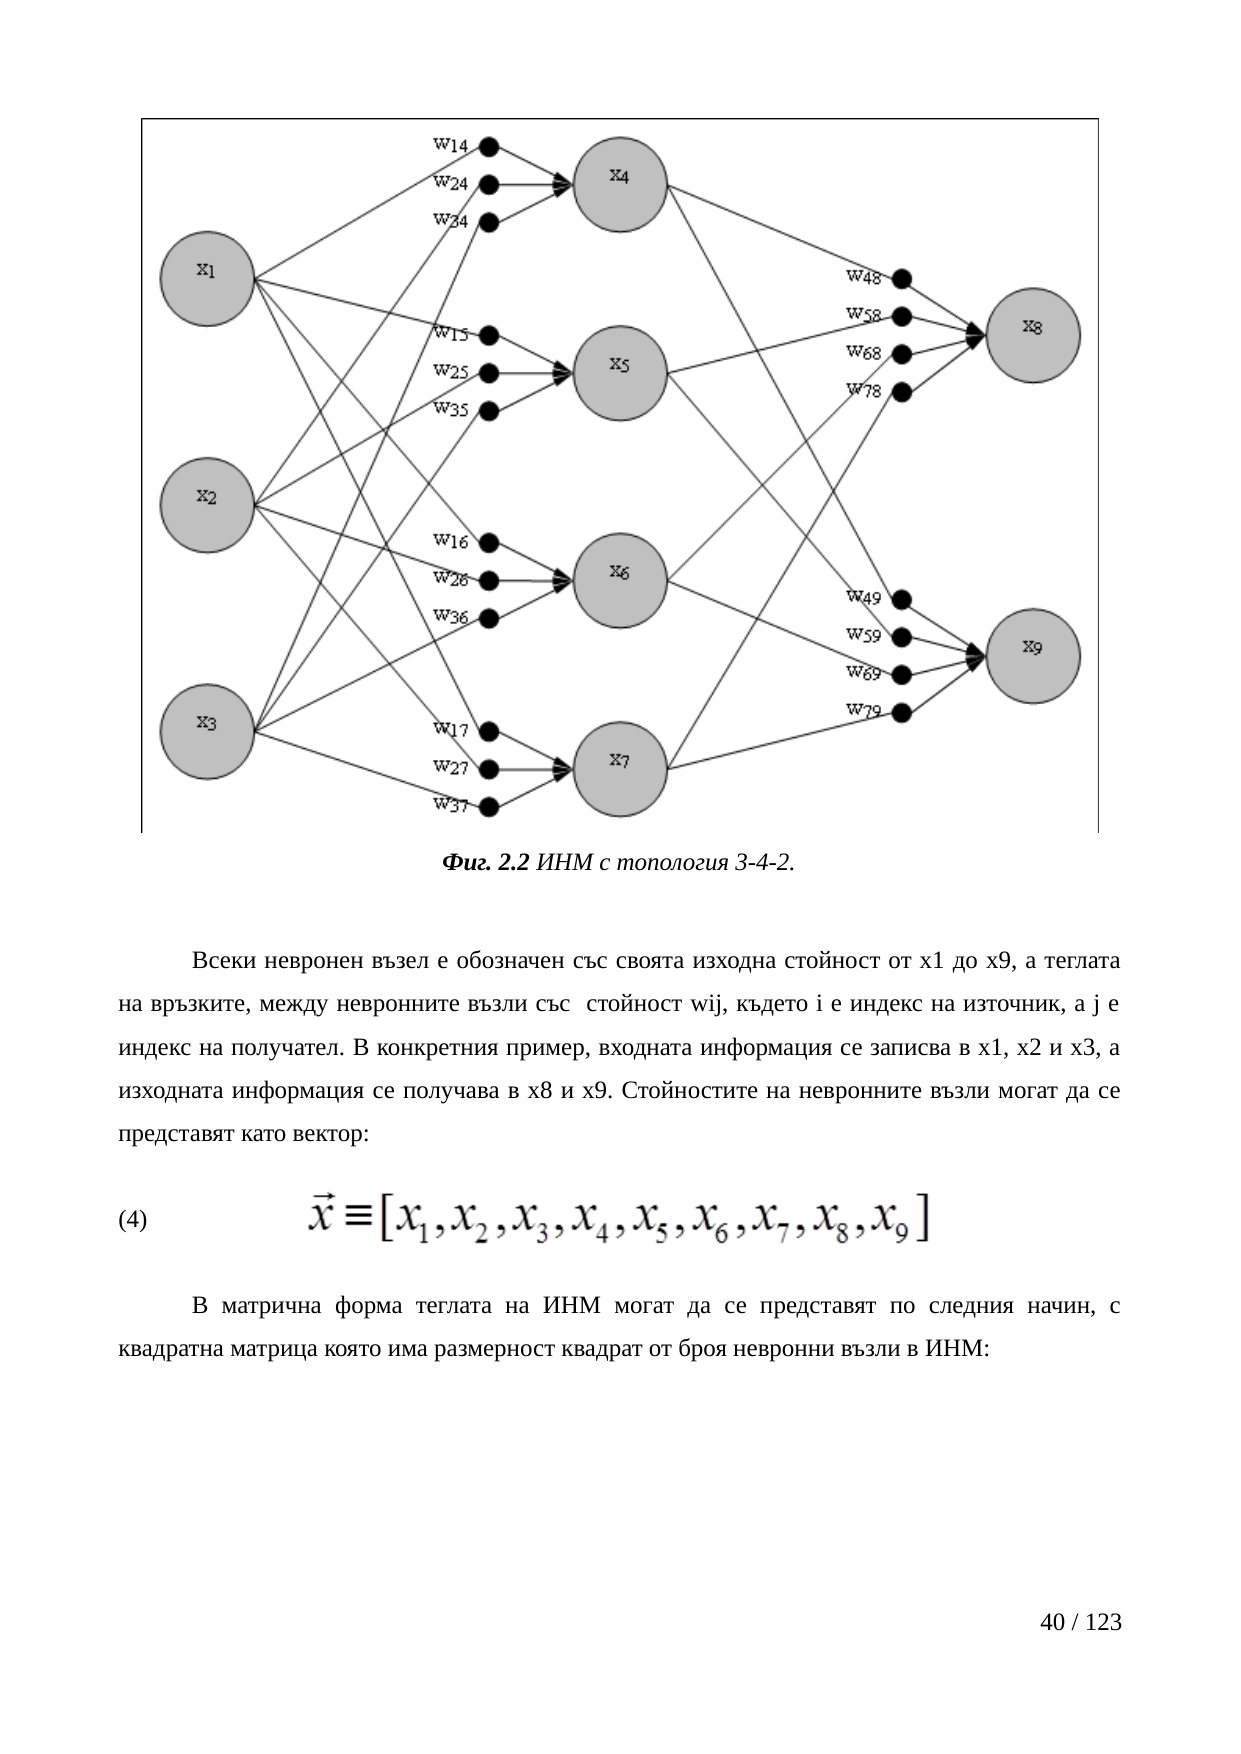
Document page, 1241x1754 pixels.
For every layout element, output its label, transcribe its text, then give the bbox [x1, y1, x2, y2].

text Фиг. 2.2 ИНМ с топология 3-4-2. [118, 118, 1122, 875]
text Всеки невронен възел е обозначен със своята изходна стойност от x1 до x9, а теглата на връзките, между невронните възли със стойност wij, където i е индекс на източник, а j е индекс на получател. В конкретния пример, входната информация се записва в x1, x2 и x3, а изходната информация се получава в x8 и x9. Стойностите на невронните възли могат да се представят като вектор: [118, 945, 1122, 1147]
text (4) [118, 1204, 302, 1233]
text В матрична форма теглата на ИНМ могат да се представят по следния начин, с квадратна матрица която има размерност квадрат от броя невронни възли в ИНМ: [118, 1290, 1122, 1362]
text [938, 1204, 1122, 1233]
